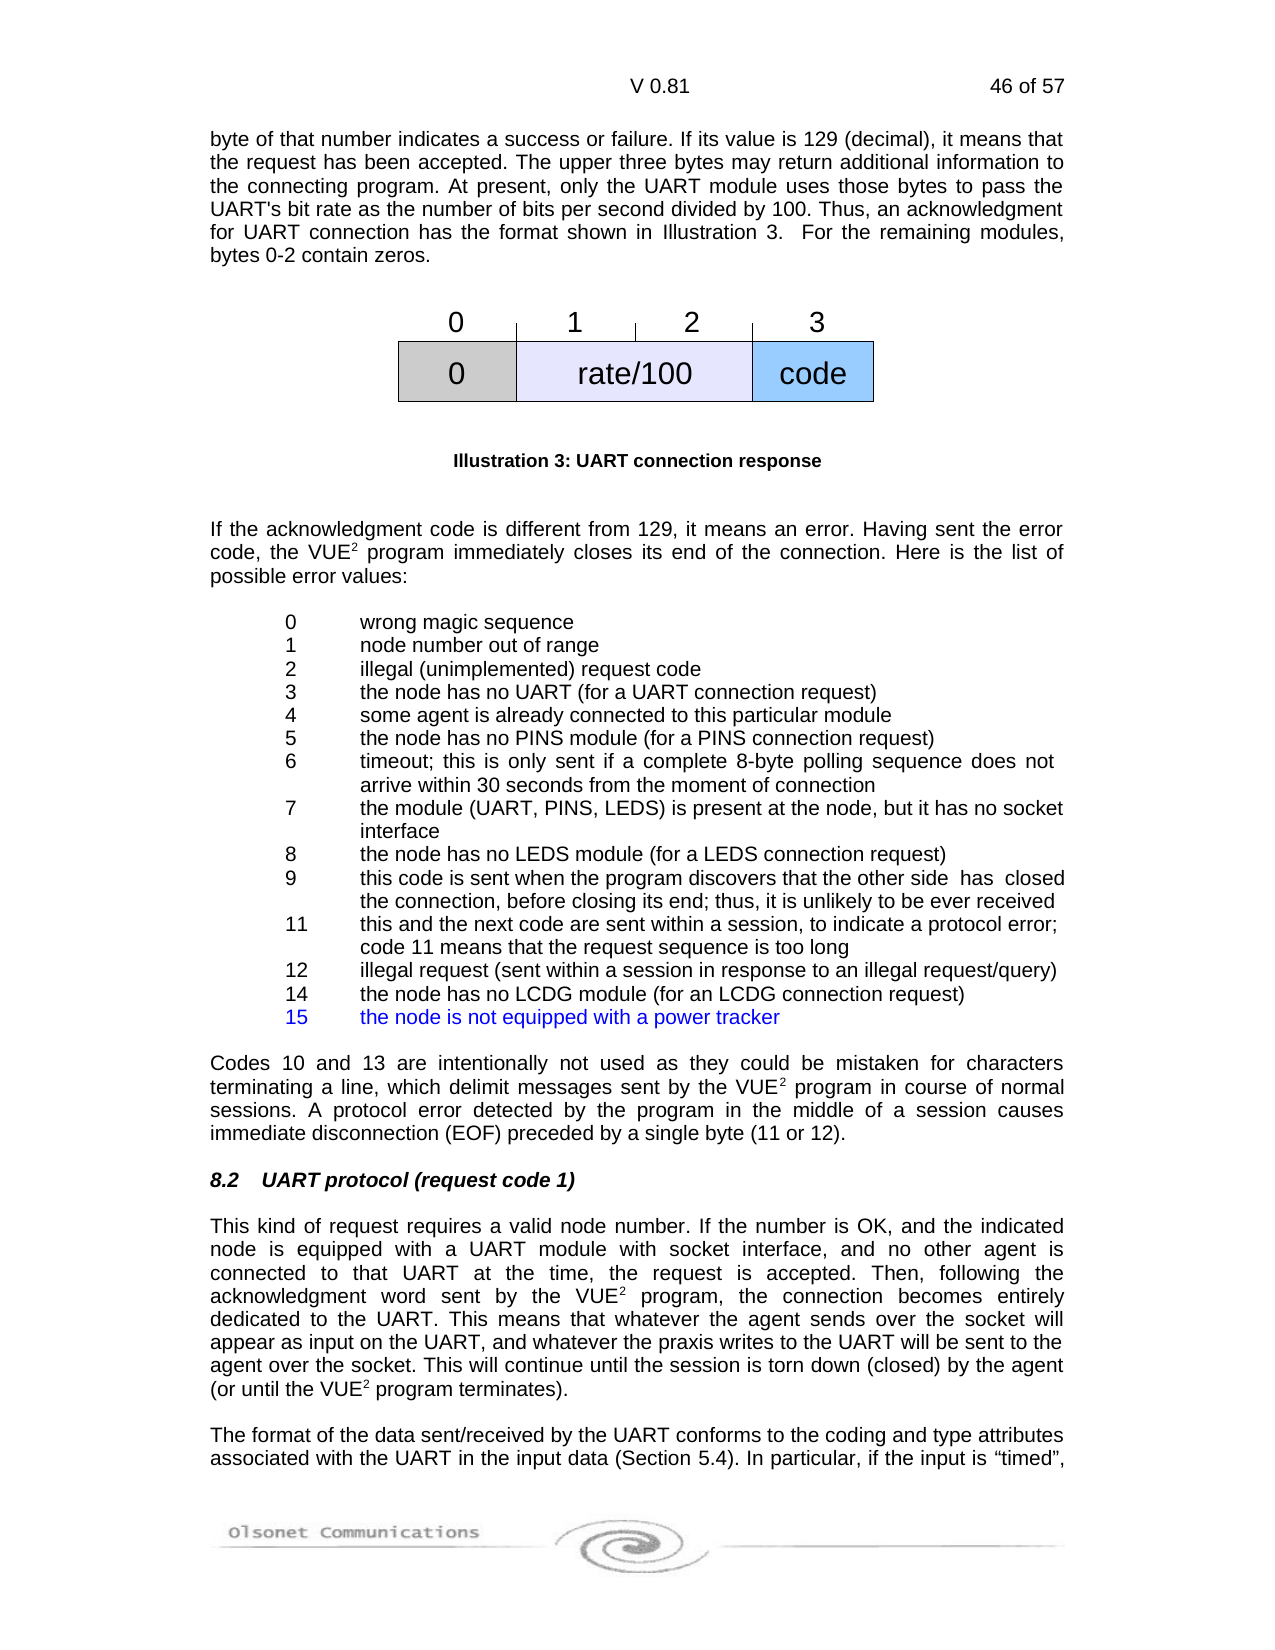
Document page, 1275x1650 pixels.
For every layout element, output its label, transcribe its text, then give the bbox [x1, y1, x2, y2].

text 8 the node has no LEDS module (for a LEDS connection request) [285, 843, 1065, 866]
text 2 illegal (unimplemented) request code [285, 657, 1065, 680]
text This kind of request requires a valid node number. If the number is OK, and the indicated node is equipped with a UART module with socket interface, and no other agent is connected to that UART at the time, the request is accepted. Then, following the acknowledgment word sent by the VUE2 program, the connection becomes entirely dedicated to the UART. This means that whatever the agent sends over the socket will appear as input on the UART, and whatever the praxis writes to the UART will be sent to the agent over the socket. This will continue until the session is torn down (closed) by the agent (or until the VUE2 program terminates). [210, 1214, 1065, 1400]
text 14 the node has no LCDG module (for an LCDG connection request) [285, 982, 1065, 1006]
subtitle UART protocol (request code 1) [210, 1168, 1065, 1191]
text Codes 10 and 13 are intentionally not used as they could be mistaken for characters terminating a line, which delimit messages sent by the VUE2 program in course of normal sessions. A protocol error detected by the program in the middle of a session causes immediate disconnection (EOF) preceded by a single byte (11 or 12). [210, 1052, 1065, 1145]
text 4 some agent is already connected to this particular module [285, 703, 1065, 727]
text 6 timeout; this is only sent if a complete 8-byte polling sequence does not arrive within 30 seconds from the moment of connection [285, 750, 1065, 796]
text 9 this code is sent when the program discovers that the other side has closed the connection, before closing its end; thus, it is unlikely to be ever received [285, 866, 1065, 913]
text Illustration 3: UART connection response [390, 450, 885, 471]
text 3 the node has no UART (for a UART connection request) [285, 680, 1065, 703]
text 5 the node has no PINS module (for a PINS connection request) [285, 727, 1065, 750]
text 15 the node is not equipped with a power tracker [285, 1006, 1065, 1029]
text 7 the module (UART, PINS, LEDS) is present at the node, but it has no socket interface [285, 796, 1065, 843]
text 1 node number out of range [285, 634, 1065, 657]
picture [210, 1504, 1065, 1596]
text The format of the data sent/received by the UART conforms to the coding and type attributes associated with the UART in the input data (Section 5.4). In particular, if the input is “timed”, [210, 1424, 1065, 1470]
text 12 illegal request (sent within a session in response to an illegal request/query) [285, 959, 1065, 982]
text If the acknowledgment code is different from 129, it means an error. Having sent the error code, the VUE2 program immediately closes its end of the connection. Here is the list of possible error values: [210, 518, 1065, 587]
text 11 this and the next code are sent within a session, to indicate a protocol error; code 11 means that the request sequence is too long [285, 913, 1065, 959]
text 0 wrong magic sequence [285, 611, 1065, 634]
text byte of that number indicates a success or failure. If its value is 129 (decimal), it means that the request has been accepted. The upper three bytes may return additional information to the connecting program. At present, only the UART module uses those bytes to pass the UART's bit rate as the number of bits per second divided by 100. Thus, an acknowledgment for UART connection has the format shown in Illustration 3. For the remaining modules, bytes 0-2 contain zeros. [210, 128, 1065, 267]
